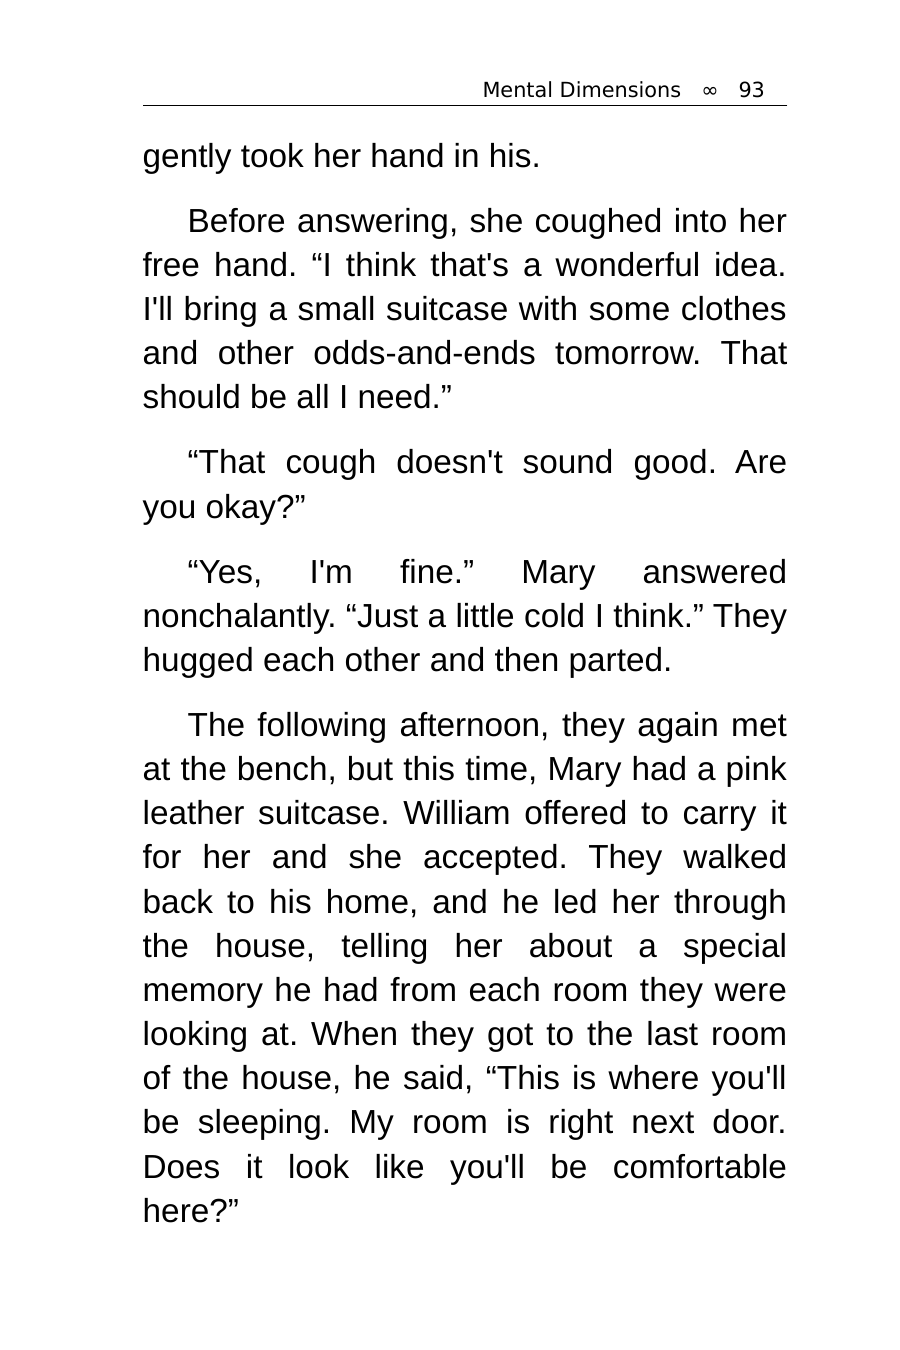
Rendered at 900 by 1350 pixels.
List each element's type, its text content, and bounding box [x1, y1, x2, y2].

text Before answering, she coughed into her free hand. “I think that's a wonderful idea. I'll bring a small suitcase with some clothes and other odds-and-ends tomorrow. That should be all I need.” [142, 201, 787, 416]
text The following afternoon, they again met at the bench, but this time, Mary had a pink leather suitcase. William offered to carry it for her and she accepted. They walked back to his home, and he led her through the house, telling her about a special memory he had from each room they were looking at. When they got to the last room of the house, he said, “This is where you'll be sleeping. My room is right next door. Does it look like you'll be comfortable here?” [142, 705, 787, 1229]
text “Yes, I'm fine.” Mary answered nonchalantly. “Just a little cold I think.” They hugged each other and then parted. [142, 552, 787, 678]
text “That cough doesn't sound good. Are you okay?” [142, 443, 787, 525]
text gently took her hand in his. [142, 136, 787, 174]
